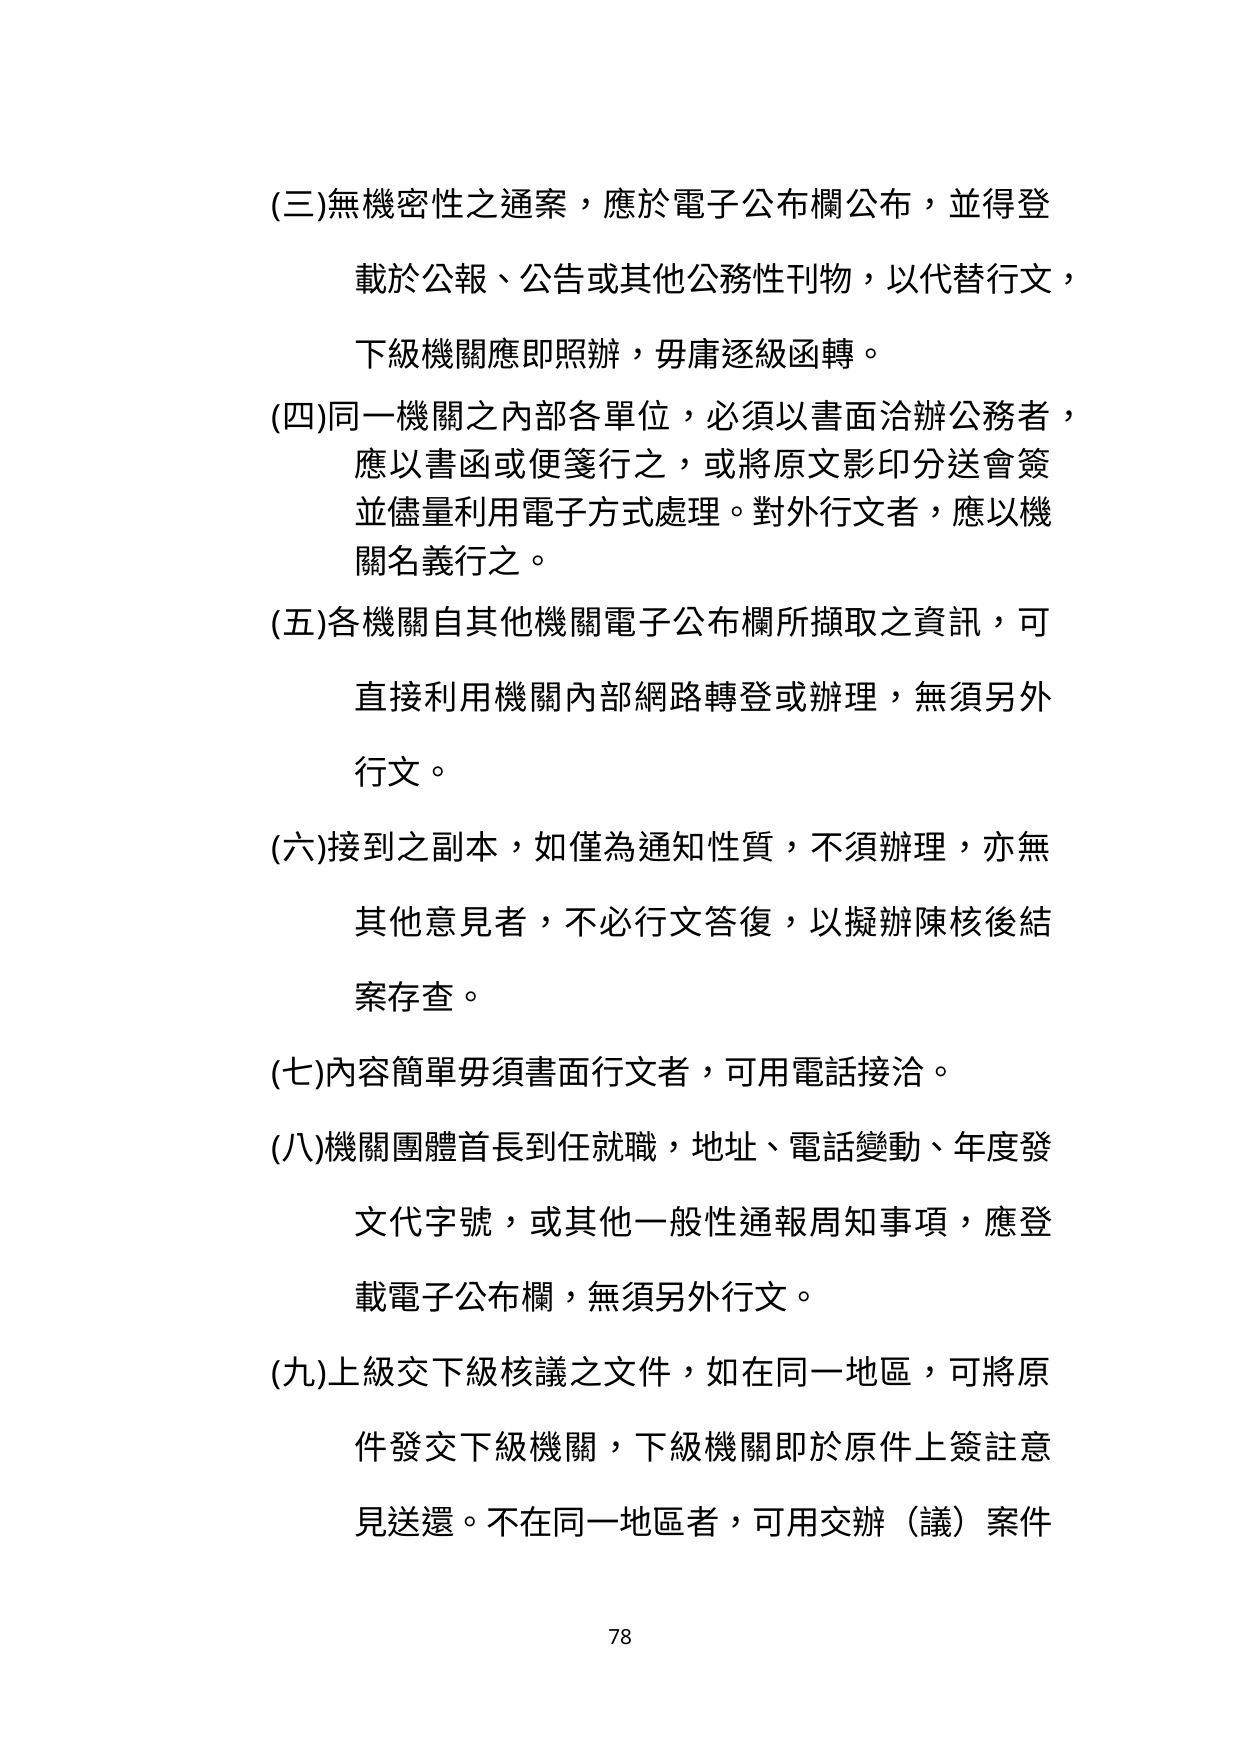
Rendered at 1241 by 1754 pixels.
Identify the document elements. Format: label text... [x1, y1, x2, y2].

text (五)各機關自其他機關電子公布欄所擷取之資訊，可直接利用機關內部網路轉登或辦理，無須另外行文。 [271, 583, 1053, 808]
text (六)接到之副本，如僅為通知性質，不須辦理，亦無其他意見者，不必行文答復，以擬辦陳核後結案存查。 [271, 808, 1053, 1033]
text (八)機關團體首長到任就職，地址、電話變動、年度發文代字號，或其他一般性通報周知事項，應登載電子公布欄，無須另外行文。 [271, 1108, 1053, 1333]
text (七)內容簡單毋須書面行文者，可用電話接洽。 [271, 1033, 1053, 1108]
text (九)上級交下級核議之文件，如在同一地區，可將原件發交下級機關，下級機關即於原件上簽註意見送還。不在同一地區者，可用交辦（議）案件 [271, 1333, 1053, 1558]
text (三)無機密性之通案，應於電子公布欄公布，並得登載於公報、公告或其他公務性刊物，以代替行文，下級機關應即照辦，毋庸逐級函轉。 [271, 164, 1053, 389]
text (四)同一機關之內部各單位，必須以書面洽辦公務者，應以書函或便箋行之，或將原文影印分送會簽，並儘量利用電子方式處理。對外行文者，應以機關名義行之。 [271, 389, 1053, 583]
